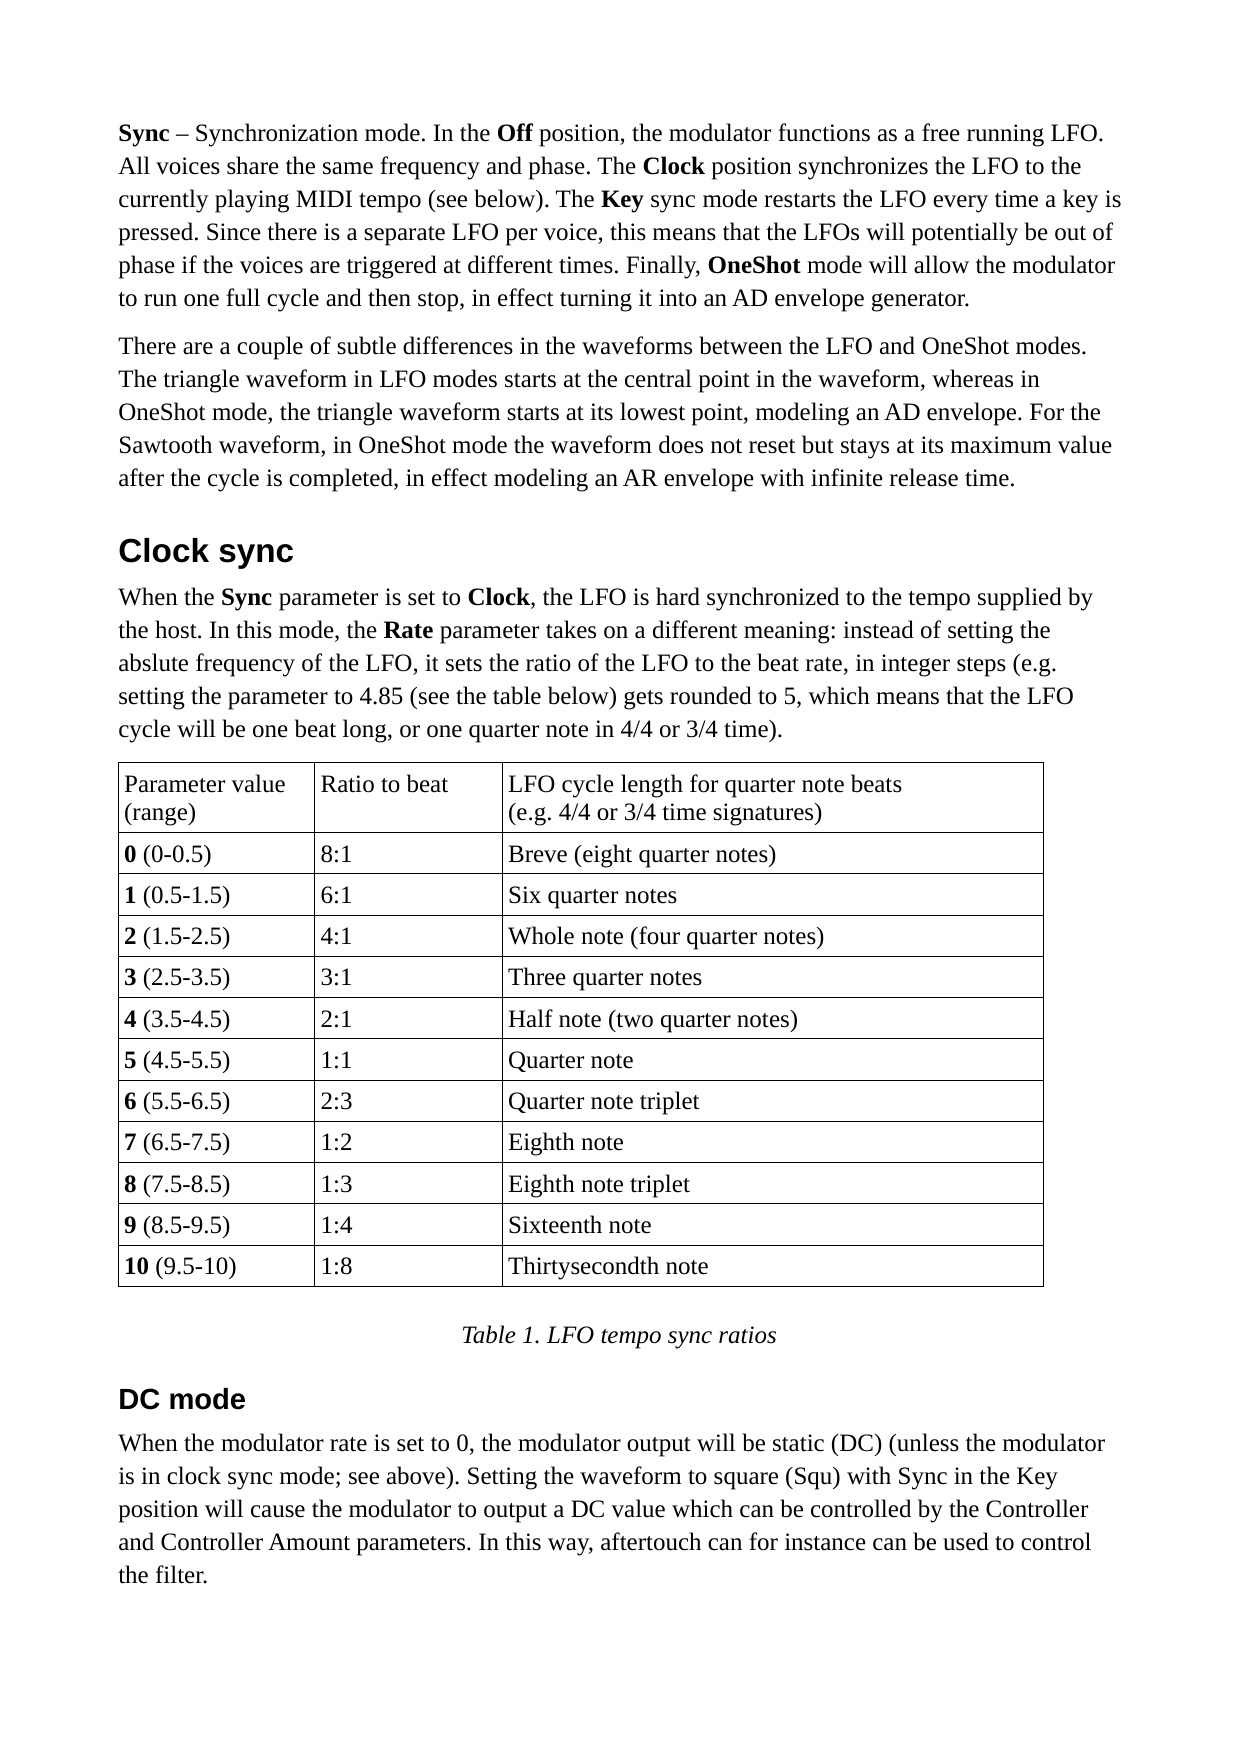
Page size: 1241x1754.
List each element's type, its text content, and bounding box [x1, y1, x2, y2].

table_cell Half note (two quarter notes) [503, 998, 1043, 1038]
table_cell Sixteenth note [503, 1204, 1043, 1244]
table_cell 1 (0.5-1.5) [119, 874, 314, 914]
table_cell 1:1 [315, 1039, 502, 1079]
table_cell 8 (7.5-8.5) [119, 1163, 314, 1203]
table_cell Whole note (four quarter notes) [503, 916, 1043, 956]
table_cell 8:1 [315, 833, 502, 873]
text Table 1. LFO tempo sync ratios [118, 1287, 1122, 1348]
text Sync – Synchronization mode. In the Off position, the modulator functions as a free running LFO. All voices share the same frequency and phase. The Clock position synchronizes the LFO to the currently playing MIDI tempo (see below). The Key sync mode restarts the LFO every time a key is pressed. Since there is a separate LFO per voice, this means that the LFOs will potentially be out of phase if the voices are triggered at different times. Finally, OneShot mode will allow the modulator to run one full cycle and then stop, in effect turning it into an AD envelope generator. [118, 118, 1122, 312]
table_cell 4 (3.5-4.5) [119, 998, 314, 1038]
subtitle DC mode [118, 1382, 1122, 1416]
table_cell 2:3 [315, 1081, 502, 1121]
table_cell 1:2 [315, 1122, 502, 1162]
table_cell 2 (1.5-2.5) [119, 916, 314, 956]
table_header Parameter value (range) [119, 763, 314, 832]
table_cell Thirtysecondth note [503, 1246, 1043, 1286]
text When the Sync parameter is set to Clock, the LFO is hard synchronized to the tempo supplied by the host. In this mode, the Rate parameter takes on a different meaning: instead of setting the abslute frequency of the LFO, it sets the ratio of the LFO to the beat rate, in integer steps (e.g. setting the parameter to 4.85 (see the table below) gets rounded to 5, which means that the LFO cycle will be one beat long, or one quarter note in 4/4 or 3/4 time). [118, 582, 1122, 743]
table_cell 1:4 [315, 1204, 502, 1244]
table_cell 0 (0-0.5) [119, 833, 314, 873]
table_cell 3:1 [315, 957, 502, 997]
table_cell Six quarter notes [503, 874, 1043, 914]
text When the modulator rate is set to 0, the modulator output will be static (DC) (unless the modulator is in clock sync mode; see above). Setting the waveform to square (Squ) with Sync in the Key position will cause the modulator to output a DC value which can be controlled by the Controller and Controller Amount parameters. In this way, aftertouch can for instance can be used to control the filter. [118, 1428, 1122, 1589]
table_cell 3 (2.5-3.5) [119, 957, 314, 997]
table_header LFO cycle length for quarter note beats (e.g. 4/4 or 3/4 time signatures) [503, 763, 1043, 832]
table_cell 1:8 [315, 1246, 502, 1286]
table_cell 5 (4.5-5.5) [119, 1039, 314, 1079]
subtitle Clock sync [118, 531, 1122, 570]
table_cell Breve (eight quarter notes) [503, 833, 1043, 873]
table_cell Three quarter notes [503, 957, 1043, 997]
table_cell 4:1 [315, 916, 502, 956]
table_cell Eighth note [503, 1122, 1043, 1162]
table_cell 9 (8.5-9.5) [119, 1204, 314, 1244]
table_cell Quarter note triplet [503, 1081, 1043, 1121]
table_header Ratio to beat [315, 763, 502, 832]
text There are a couple of subtle differences in the waveforms between the LFO and OneShot modes. The triangle waveform in LFO modes starts at the central point in the waveform, whereas in OneShot mode, the triangle waveform starts at its lowest point, modeling an AD envelope. For the Sawtooth waveform, in OneShot mode the waveform does not reset but stays at its maximum value after the cycle is completed, in effect modeling an AR envelope with infinite release time. [118, 331, 1122, 492]
table_cell 6:1 [315, 874, 502, 914]
table_cell 10 (9.5-10) [119, 1246, 314, 1286]
table_cell 6 (5.5-6.5) [119, 1081, 314, 1121]
table_cell 7 (6.5-7.5) [119, 1122, 314, 1162]
table_cell Quarter note [503, 1039, 1043, 1079]
table_cell 2:1 [315, 998, 502, 1038]
table_cell 1:3 [315, 1163, 502, 1203]
table_cell Eighth note triplet [503, 1163, 1043, 1203]
